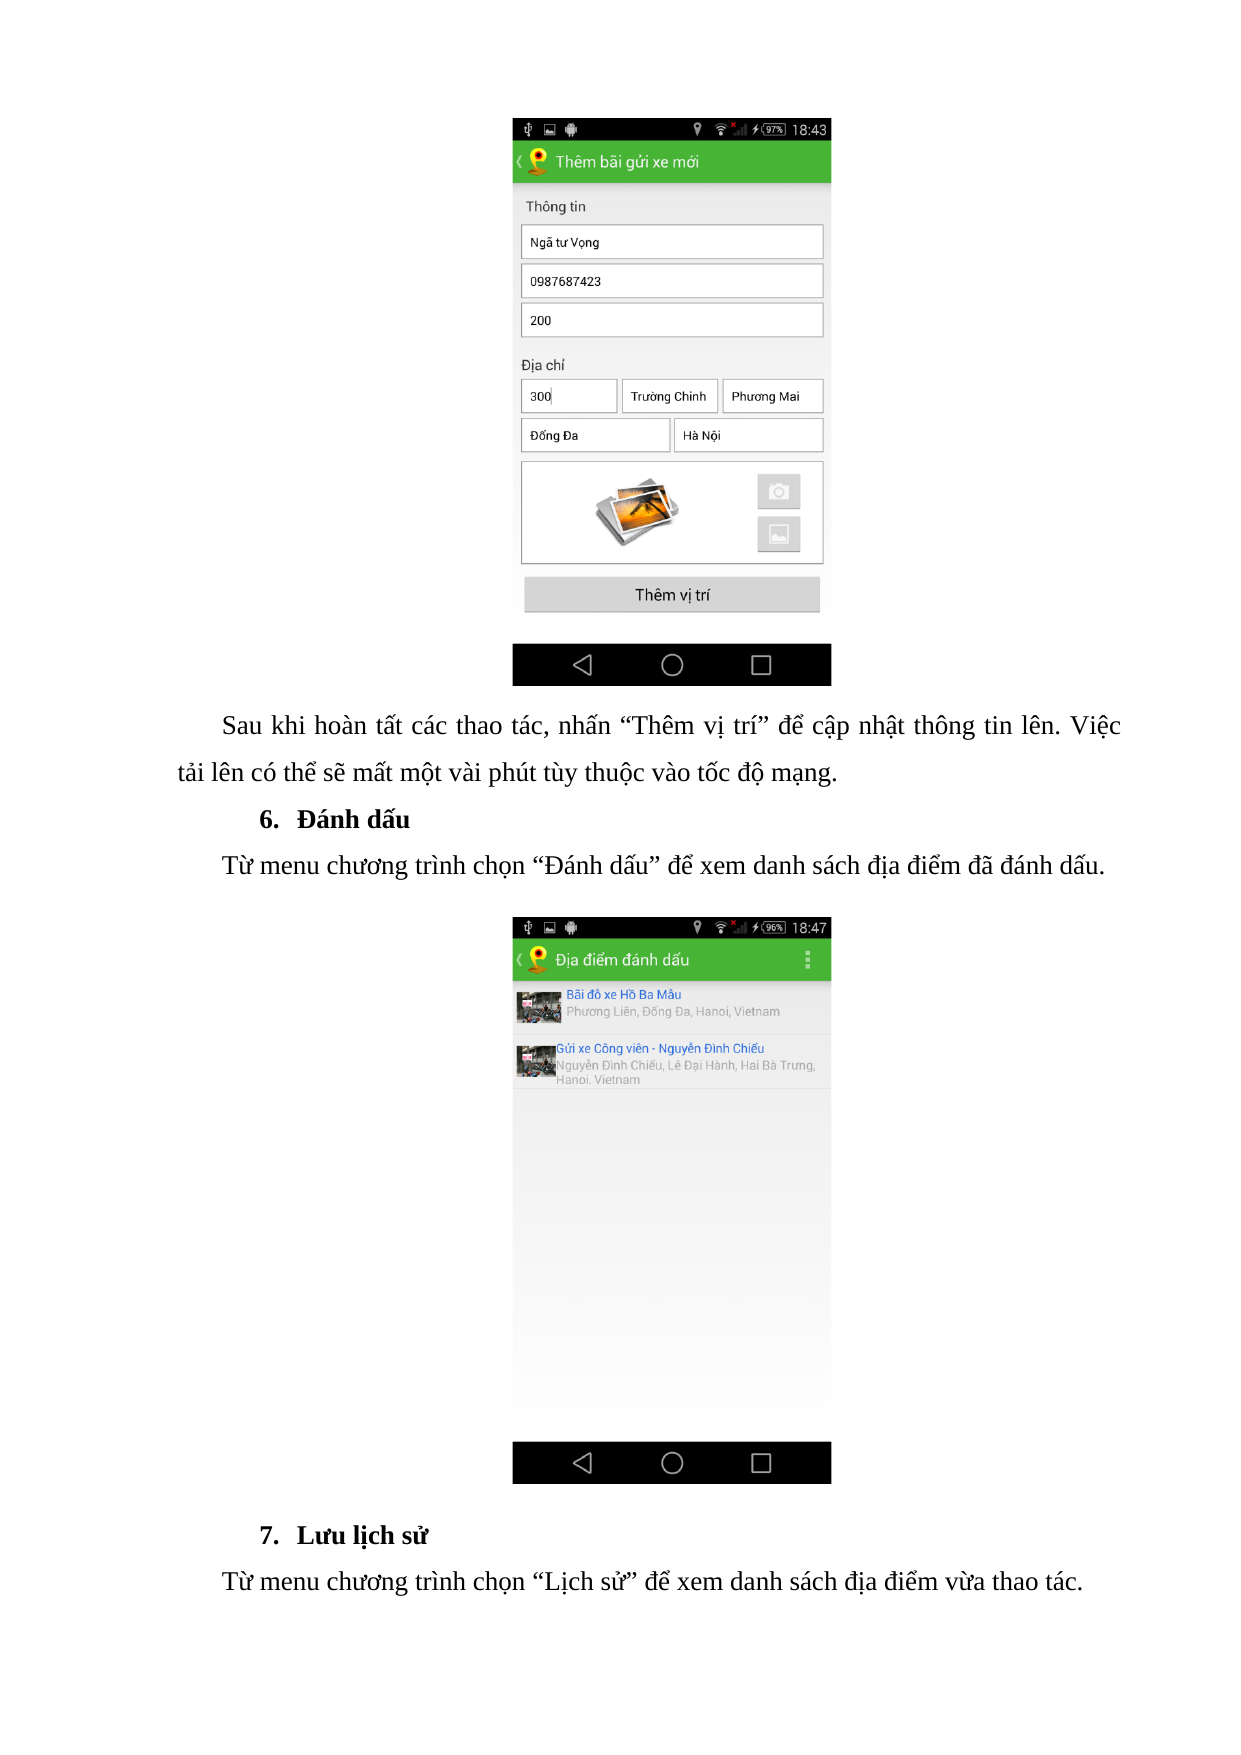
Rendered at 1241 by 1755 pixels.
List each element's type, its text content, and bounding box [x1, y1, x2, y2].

text Từ menu chương trình chọn “Đánh dấu” để xem danh sách địa điểm đã đánh dấu. [177, 849, 1122, 881]
list Đánh dấu [259, 803, 1122, 834]
text Sau khi hoàn tất các thao tác, nhấn “Thêm vị trí” để cập nhật thông tin lên. Việc tải lên có thể sẽ mất một vài phút tùy thuộc vào tốc độ mạng. [177, 709, 1122, 787]
list Lưu lịch sử [259, 1519, 1122, 1550]
text Từ menu chương trình chọn “Lịch sử” để xem danh sách địa điểm vừa thao tác. [177, 1565, 1122, 1597]
